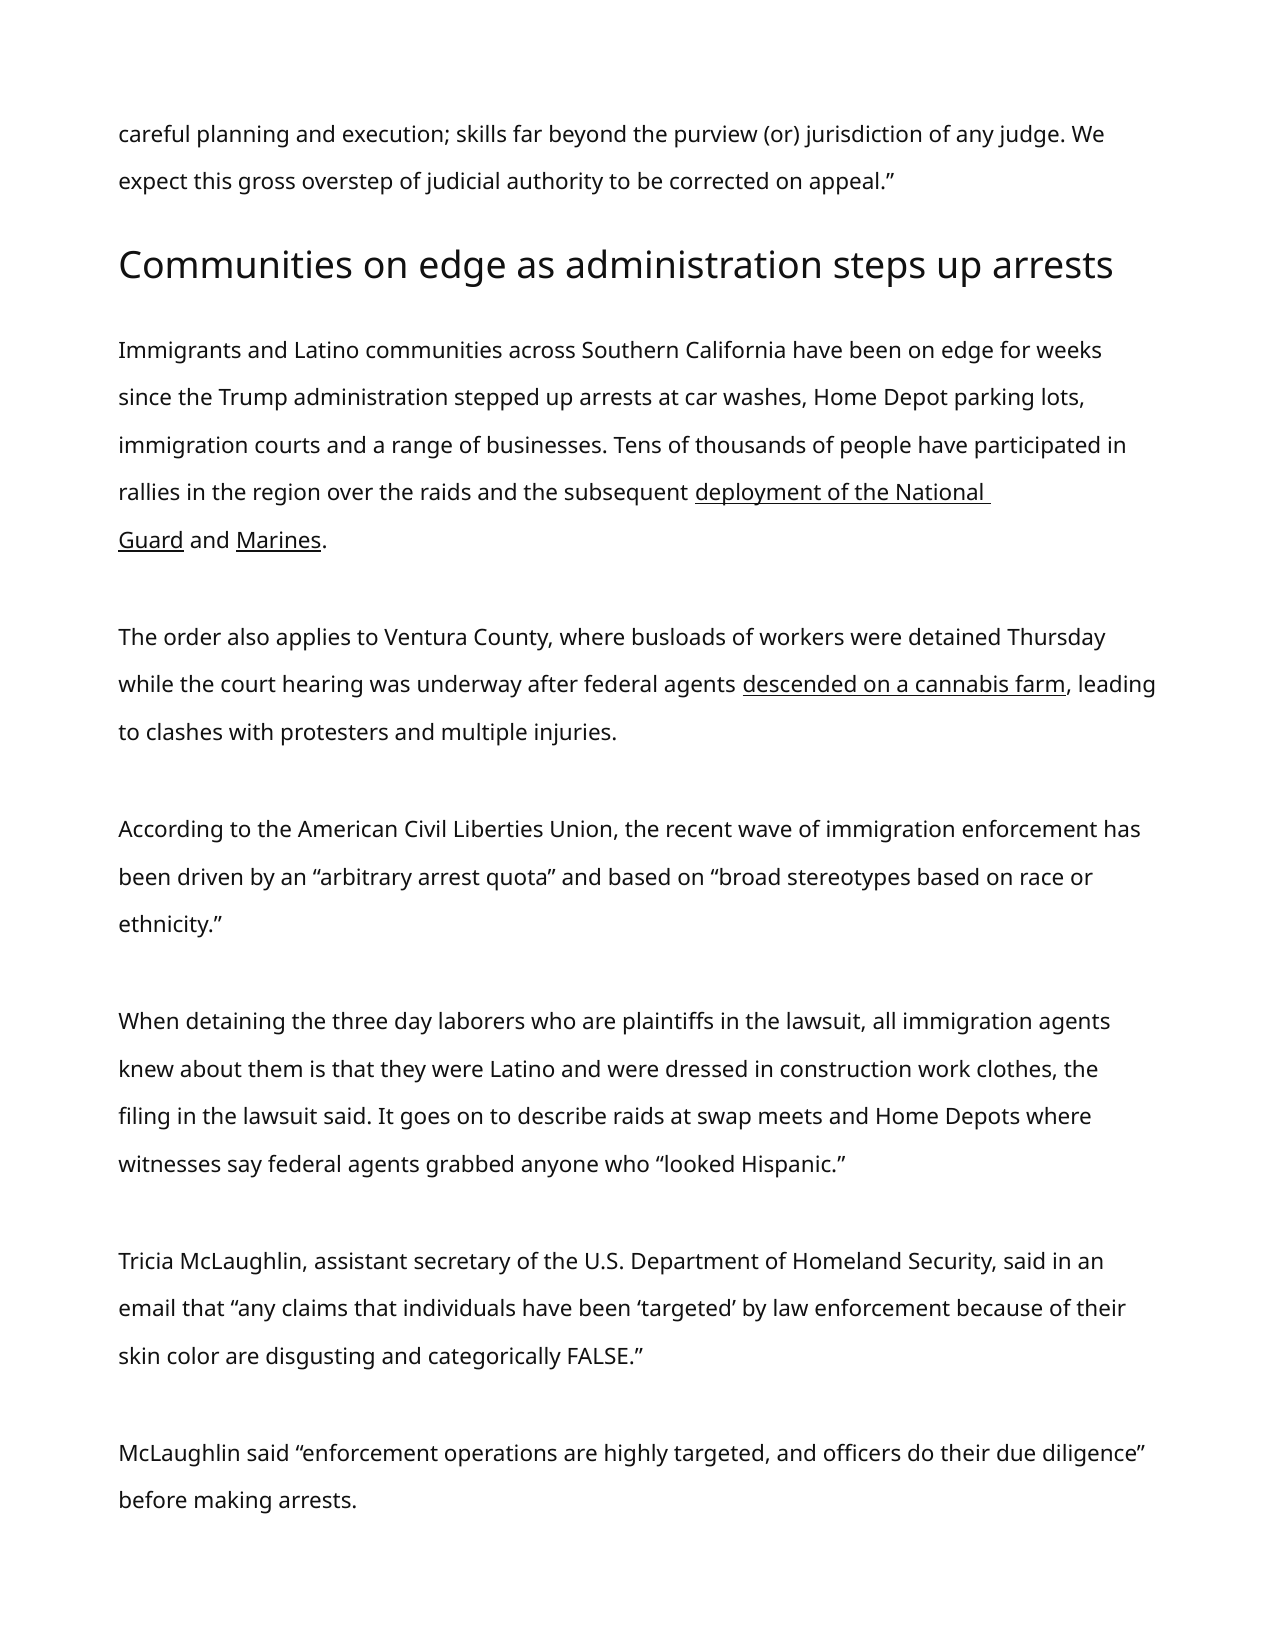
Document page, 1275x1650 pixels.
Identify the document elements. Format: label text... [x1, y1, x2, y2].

text Immigrants and Latino communities across Southern California have been on edge for weeks since the Trump administration stepped up arrests at car washes, Home Depot parking lots, immigration courts and a range of businesses. Tens of thousands of people have participated in rallies in the region over the raids and the subsequent deployment of the National Guard and Marines. [118, 334, 1157, 554]
text According to the American Civil Liberties Union, the recent wave of immigration enforcement has been driven by an “arbitrary arrest quota” and based on “broad stereotypes based on race or ethnicity.” [118, 813, 1157, 939]
text The order also applies to Ventura County, where busloads of workers were detained Thursday while the court hearing was underway after federal agents descended on a cannabis farm, leading to clashes with protesters and multiple injuries. [118, 621, 1157, 747]
text When detaining the three day laborers who are plaintiffs in the lawsuit, all immigration agents knew about them is that they were Latino and were dressed in construction work clothes, the filing in the lawsuit said. It goes on to describe raids at swap meets and Home Depots where witnesses say federal agents grabbed anyone who “looked Hispanic.” [118, 1006, 1157, 1178]
text Tricia McLaughlin, assistant secretary of the U.S. Department of Homeland Security, said in an email that “any claims that individuals have been ‘targeted’ by law enforcement because of their skin color are disgusting and categorically FALSE.” [118, 1245, 1157, 1371]
text careful planning and execution; skills far beyond the purview (or) jurisdiction of any judge. We expect this gross overstep of judicial authority to be corrected on appeal.” [118, 118, 1157, 196]
subtitle Communities on edge as administration steps up arrests [118, 238, 1157, 289]
text McLaughlin said “enforcement operations are highly targeted, and officers do their due diligence” before making arrests. [118, 1437, 1157, 1516]
